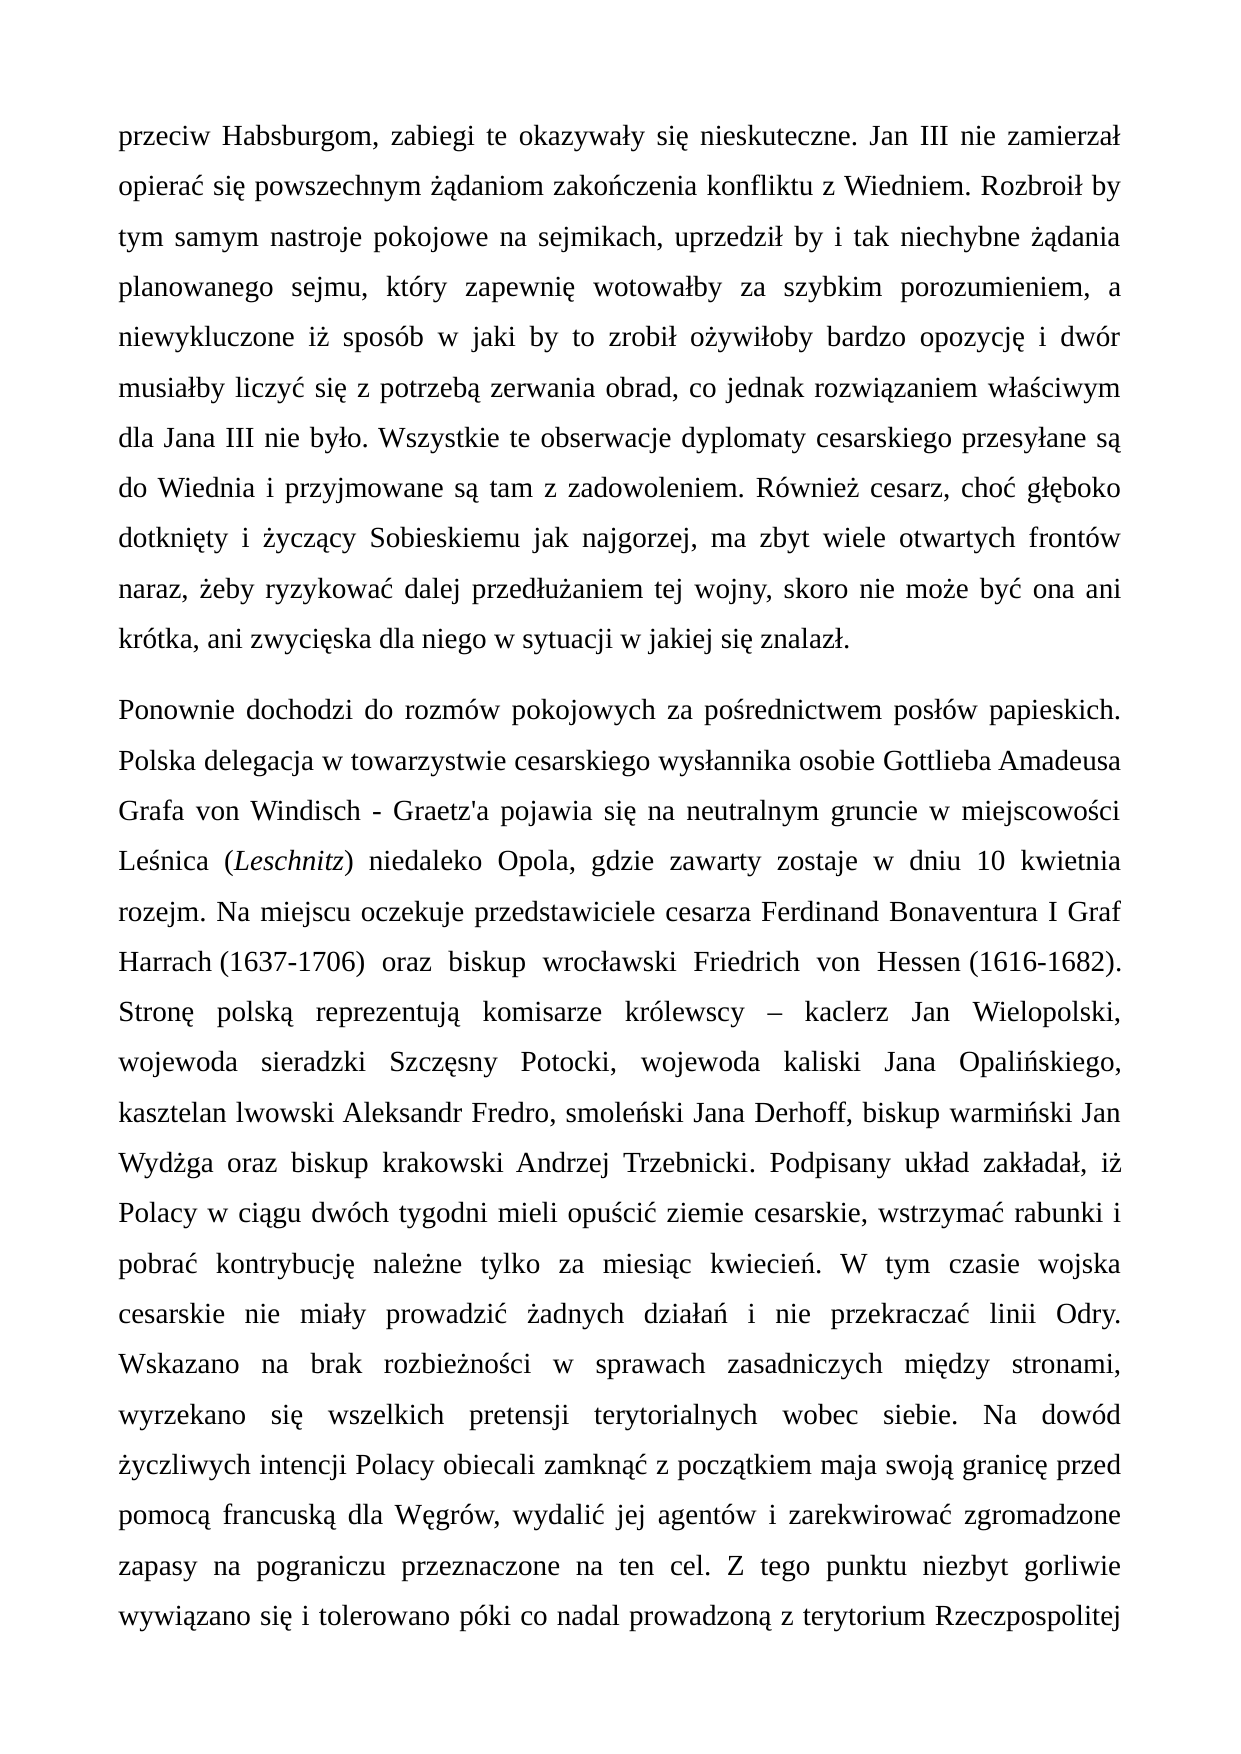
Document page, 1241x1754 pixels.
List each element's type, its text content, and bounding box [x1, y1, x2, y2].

text przeciw Habsburgom, zabiegi te okazywały się nieskuteczne. Jan III nie zamierzał opierać się powszechnym żądaniom zakończenia konfliktu z Wiedniem. Rozbroił by tym samym nastroje pokojowe na sejmikach, uprzedził by i tak niechybne żądania planowanego sejmu, który zapewnię wotowałby za szybkim porozumieniem, a niewykluczone iż sposób w jaki by to zrobił ożywiłoby bardzo opozycję i dwór musiałby liczyć się z potrzebą zerwania obrad, co jednak rozwiązaniem właściwym dla Jana III nie było. Wszystkie te obserwacje dyplomaty cesarskiego przesyłane są do Wiednia i przyjmowane są tam z zadowoleniem. Również cesarz, choć głęboko dotknięty i życzący Sobieskiemu jak najgorzej, ma zbyt wiele otwartych frontów naraz, żeby ryzykować dalej przedłużaniem tej wojny, skoro nie może być ona ani krótka, ani zwycięska dla niego w sytuacji w jakiej się znalazł. [118, 118, 1122, 655]
text Ponownie dochodzi do rozmów pokojowych za pośrednictwem posłów papieskich. Polska delegacja w towarzystwie cesarskiego wysłannika osobie Gottlieba Amadeusa Grafa von Windisch - Graetz'a pojawia się na neutralnym gruncie w miejscowości Leśnica (Leschnitz) niedaleko Opola, gdzie zawarty zostaje w dniu 10 kwietnia rozejm. Na miejscu oczekuje przedstawiciele cesarza Ferdinand Bonaventura I Graf Harrach (1637-1706) oraz biskup wrocławski Friedrich von Hessen (1616-1682). Stronę polską reprezentują komisarze królewscy – kaclerz Jan Wielopolski, wojewoda sieradzki Szczęsny Potocki, wojewoda kaliski Jana Opalińskiego, kasztelan lwowski Aleksandr Fredro, smoleński Jana Derhoff, biskup warmiński Jan Wydżga oraz biskup krakowski Andrzej Trzebnicki. Podpisany układ zakładał, iż Polacy w ciągu dwóch tygodni mieli opuścić ziemie cesarskie, wstrzymać rabunki i pobrać kontrybucję należne tylko za miesiąc kwiecień. W tym czasie wojska cesarskie nie miały prowadzić żadnych działań i nie przekraczać linii Odry. Wskazano na brak rozbieżności w sprawach zasadniczych między stronami, wyrzekano się wszelkich pretensji terytorialnych wobec siebie. Na dowód życzliwych intencji Polacy obiecali zamknąć z początkiem maja swoją granicę przed pomocą francuską dla Węgrów, wydalić jej agentów i zarekwirować zgromadzone zapasy na pograniczu przeznaczone na ten cel. Z tego punktu niezbyt gorliwie wywiązano się i tolerowano póki co nadal prowadzoną z terytorium Rzeczpospolitej [118, 692, 1122, 1632]
